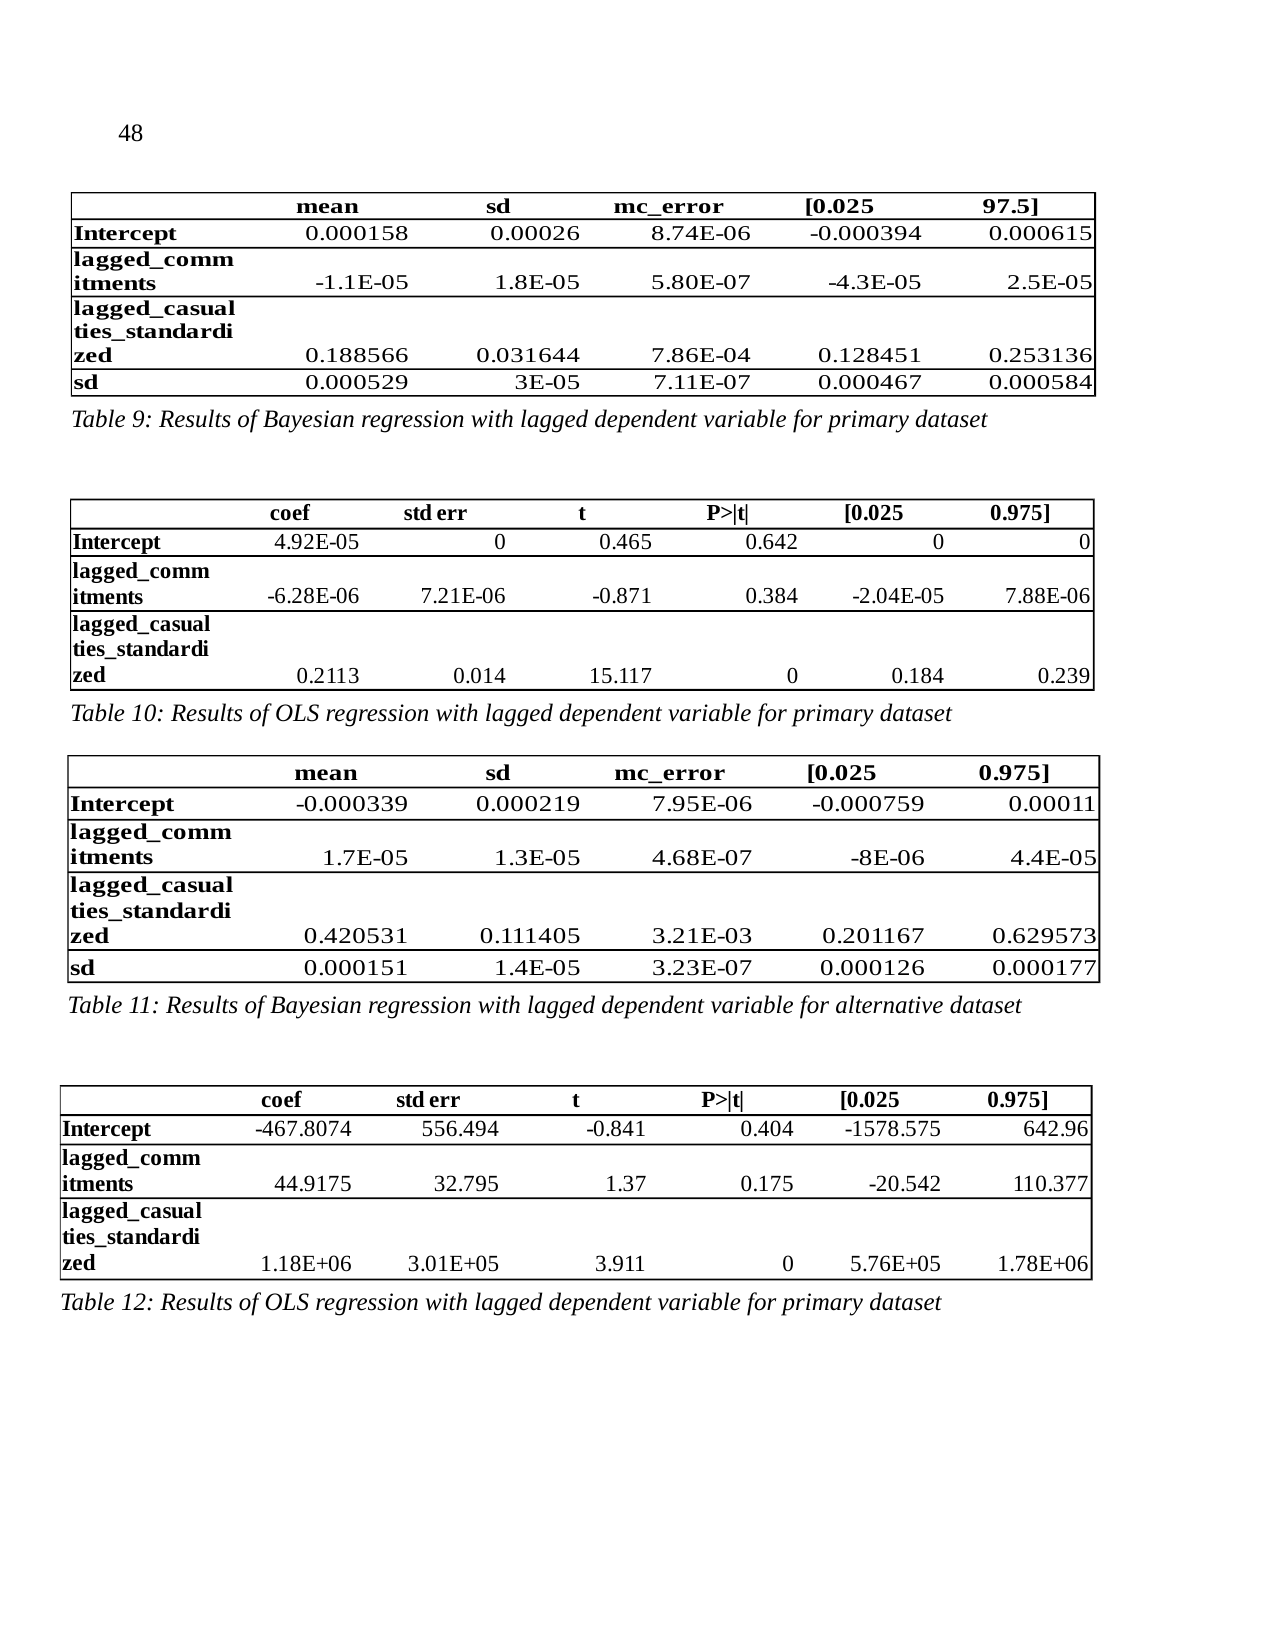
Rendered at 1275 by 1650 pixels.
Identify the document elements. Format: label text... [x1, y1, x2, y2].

text Table 11: Results of Bayesian regression with lagged dependent variable for alternative dataset [67, 756, 1103, 1018]
text Table 9: Results of Bayesian regression with lagged dependent variable for primary dataset [71, 192, 1099, 433]
text Table 12: Results of OLS regression with lagged dependent variable for primary dataset [60, 1085, 1094, 1315]
text Table 10: Results of OLS regression with lagged dependent variable for primary dataset [70, 499, 1096, 727]
